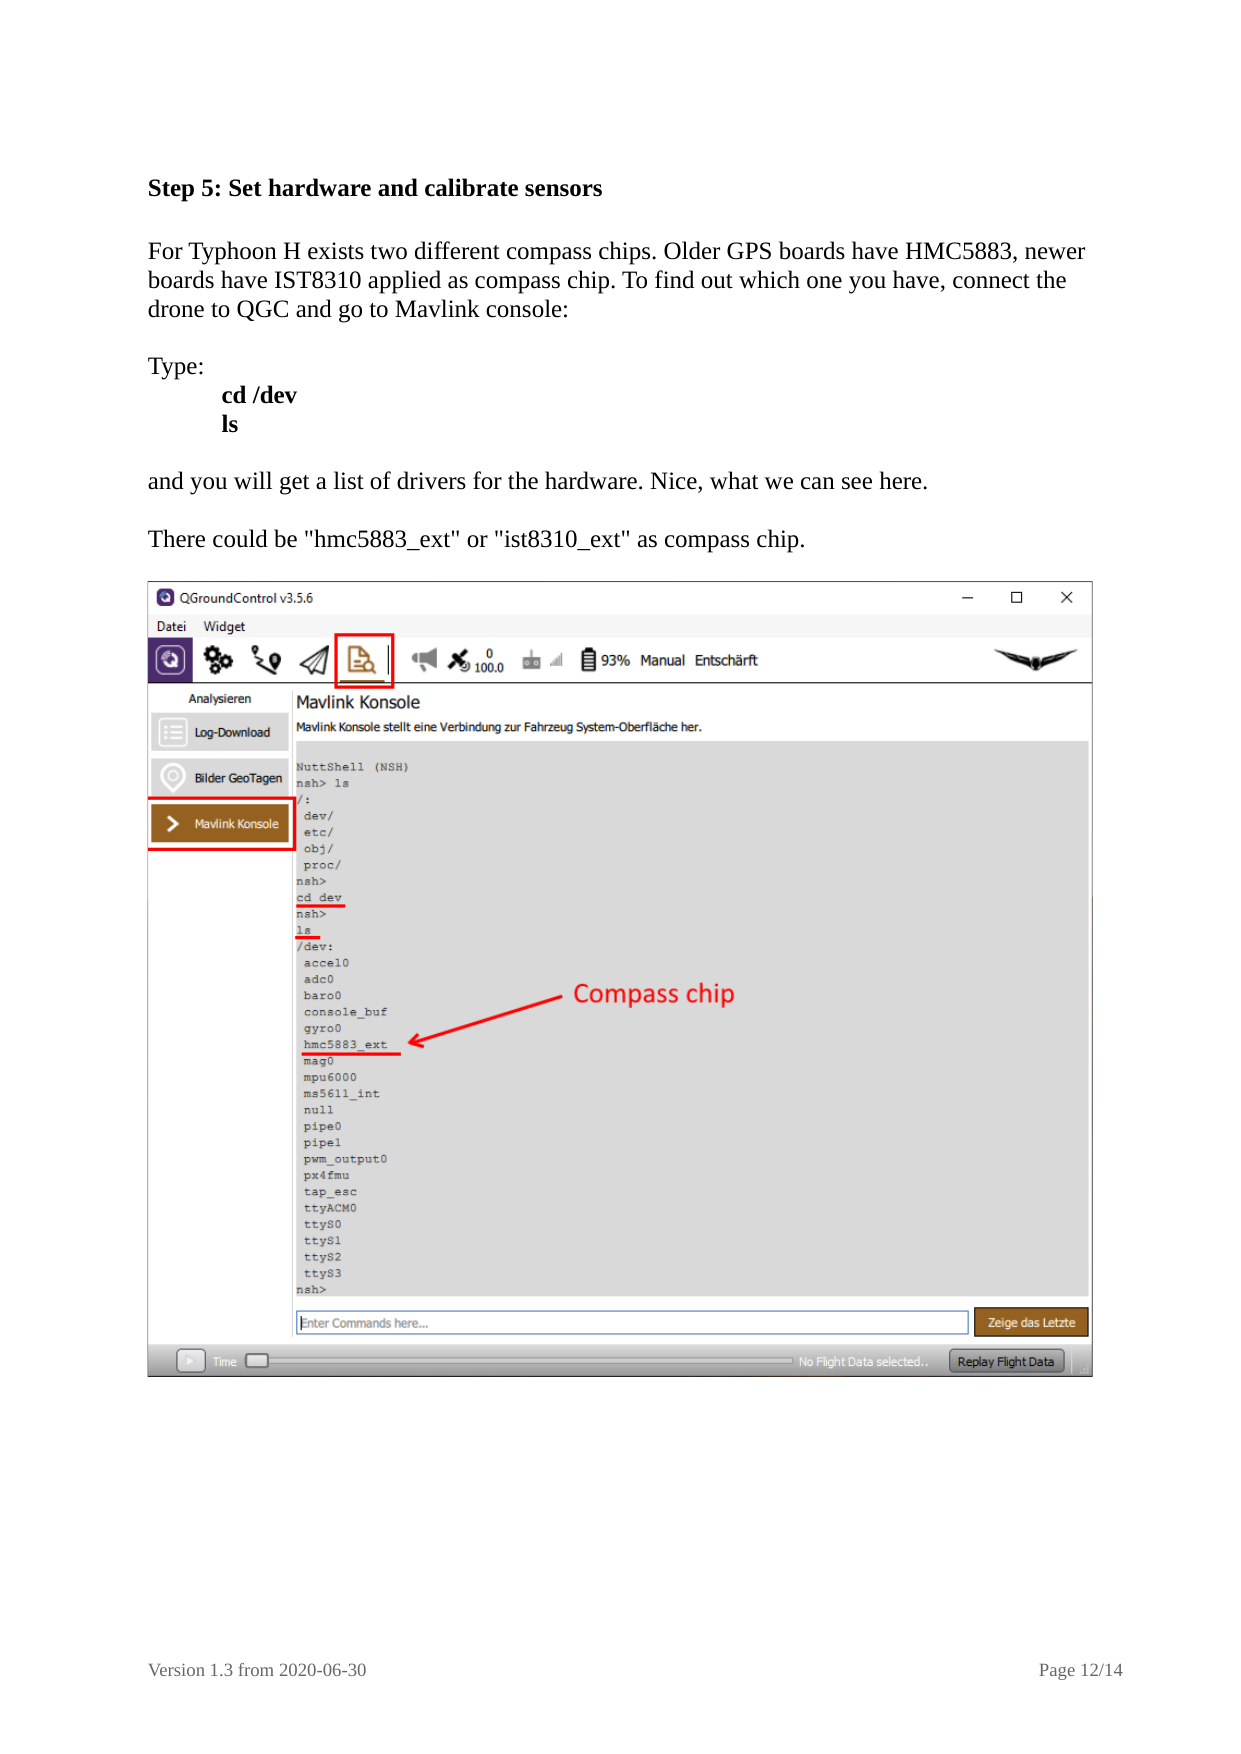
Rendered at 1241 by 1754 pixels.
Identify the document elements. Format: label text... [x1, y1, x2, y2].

text cd /dev [148, 380, 1093, 409]
text There could be "hmc5883_ext" or "ist8310_ext" as compass chip. [148, 524, 1093, 553]
text Type: [148, 351, 1093, 380]
subtitle Step 5: Set hardware and calibrate sensors [148, 173, 1093, 201]
text and you will get a list of drivers for the hardware. Nice, what we can see here. [148, 466, 1093, 495]
picture [147, 581, 1093, 1377]
text ls [148, 409, 1093, 438]
text For Typhoon H exists two different compass chips. Older GPS boards have HMC5883, newer boards have IST8310 applied as compass chip. To find out which one you have, connect the drone to QGC and go to Mavlink console: [148, 236, 1093, 323]
